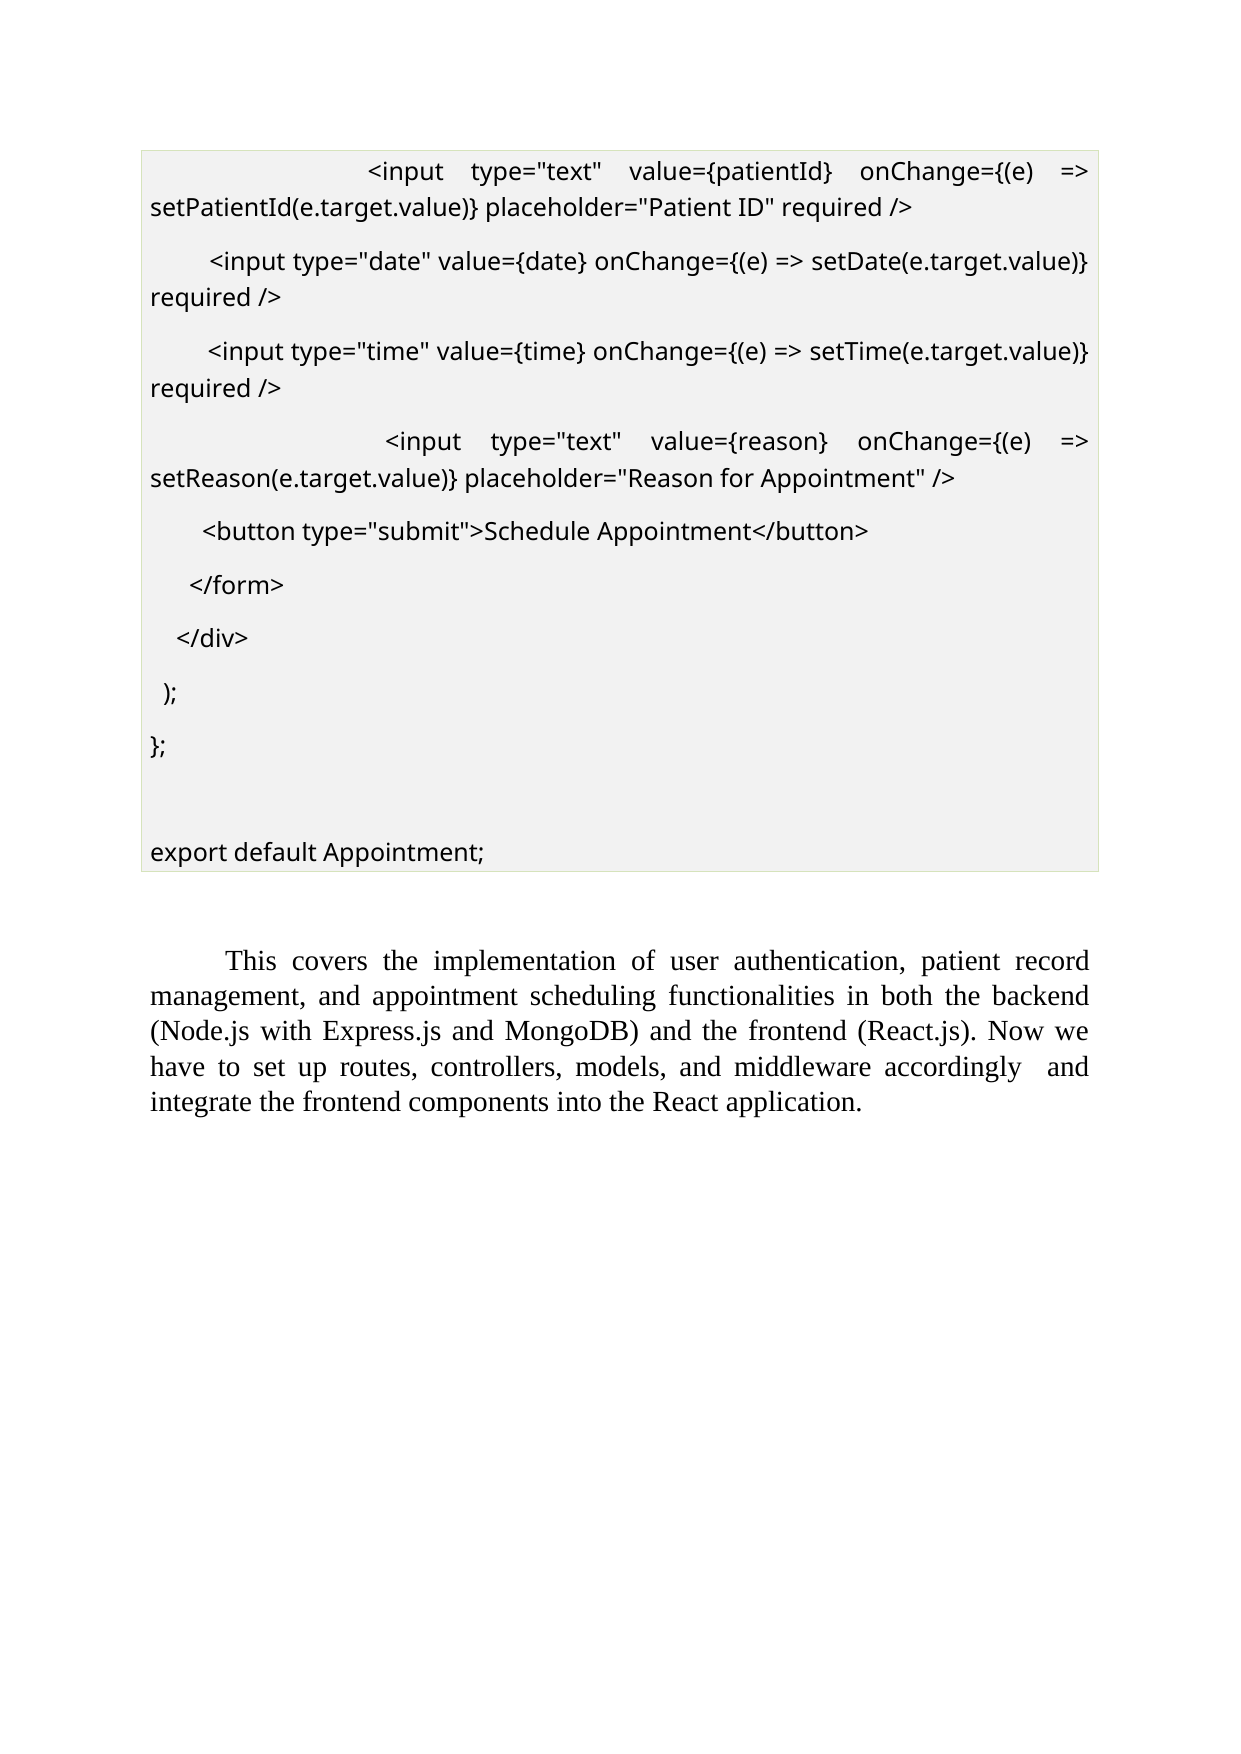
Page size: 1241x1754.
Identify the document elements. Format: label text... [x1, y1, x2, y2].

text <input type="date" value={date} onChange={(e) => setDate(e.target.value)} required /> [142, 240, 1098, 314]
text <input type="time" value={time} onChange={(e) => setTime(e.target.value)} required /> [142, 330, 1098, 404]
text </div> [142, 618, 1098, 655]
text This covers the implementation of user authentication, patient record management, and appointment scheduling functionalities in both the backend (Node.js with Express.js and MongoDB) and the frontend (React.js). Now we have to set up routes, controllers, models, and middleware accordingly and integrate the frontend components into the React application. [150, 943, 1090, 1117]
text export default Appointment; [142, 831, 1098, 871]
text ); [142, 671, 1098, 708]
text <input type="text" value={patientId} onChange={(e) => setPatientId(e.target.value)} placeholder="Patient ID" required /> [142, 151, 1098, 224]
text }; [142, 724, 1098, 762]
text <input type="text" value={reason} onChange={(e) => setReason(e.target.value)} placeholder="Reason for Appointment" /> [142, 421, 1098, 494]
text <button type="submit">Schedule Appointment</button> [142, 511, 1098, 548]
text </form> [142, 564, 1098, 601]
